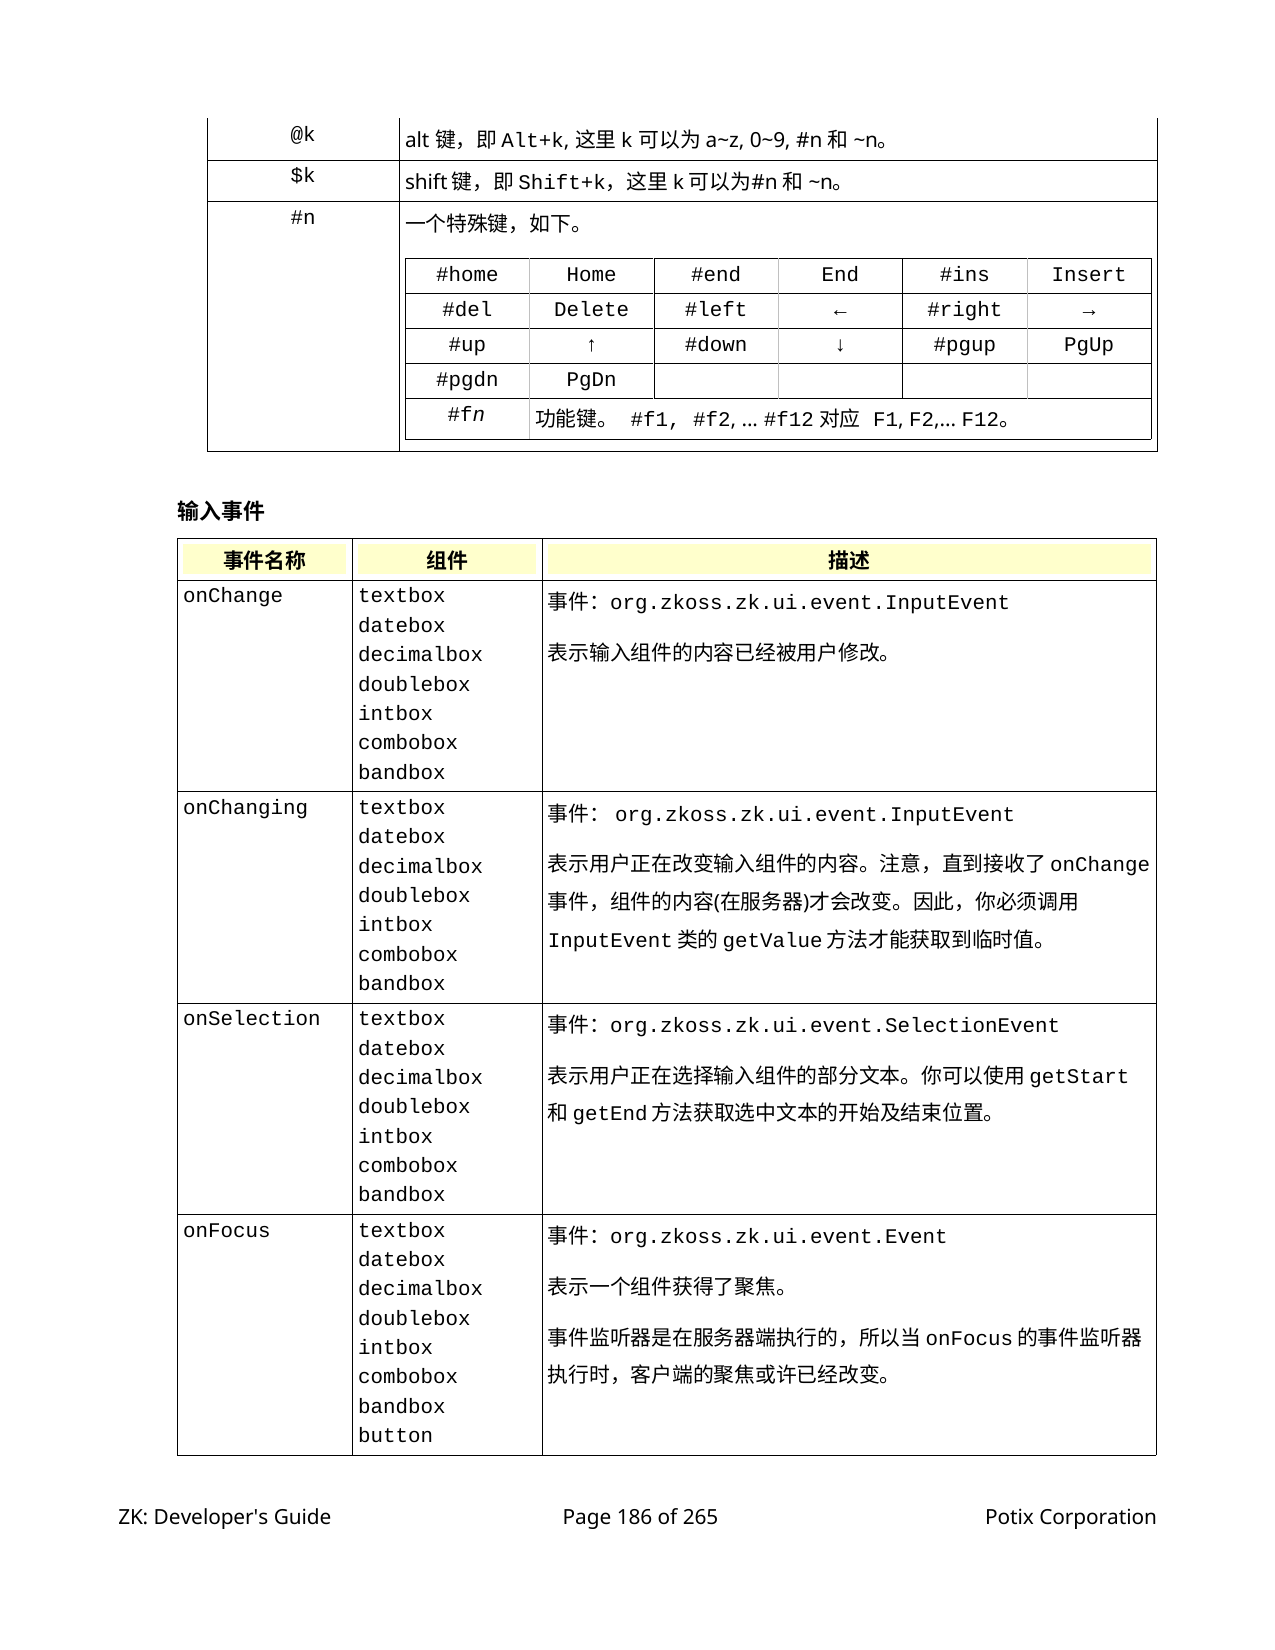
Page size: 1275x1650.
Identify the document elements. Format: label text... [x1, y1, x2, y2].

table_cell [1028, 364, 1151, 398]
table_cell @k [208, 118, 399, 160]
table_cell Delete [530, 294, 653, 328]
table_cell textbox datebox decimalbox doublebox intbox combobox bandbox button [353, 1215, 542, 1455]
table_cell ↓ [779, 329, 902, 363]
table_cell [655, 364, 778, 398]
table_cell #del [406, 294, 529, 328]
table_cell 功能键。 #f1, #f2, ... #f12 对应 F1, F2,... F12。 [530, 399, 1151, 439]
table_cell onChanging [178, 792, 352, 1003]
table_cell ↑ [530, 329, 653, 363]
table_header #ins [903, 259, 1027, 293]
table_cell #up [406, 329, 529, 363]
table_cell PgDn [530, 364, 653, 398]
table_cell shift键，即Shift+k，这里k可以为#n 和 ~n。 [400, 161, 1157, 201]
table_cell #fn [406, 399, 529, 439]
table_cell #right [903, 294, 1027, 328]
table_cell $k [208, 161, 399, 201]
table_cell ← [779, 294, 902, 328]
table_cell 一个特殊键，如下。 [400, 202, 1157, 451]
table_cell [779, 364, 902, 398]
table_cell onSelection [178, 1004, 352, 1214]
table_header #home [406, 259, 529, 293]
table_cell 事件：org.zkoss.zk.ui.event.Event 表示一个组件获得了聚焦。 事件监听器是在服务器端执行的，所以当onFocus的事件监听器执行时，客户端的聚焦或许已经改变。 [543, 1215, 1156, 1455]
table_cell alt 键，即Alt+k, 这里k 可以为 a~z, 0~9, #n 和 ~n。 [400, 118, 1157, 160]
table_cell [903, 364, 1027, 398]
table_header 描述 [543, 539, 1156, 580]
table_cell onChange [178, 581, 352, 791]
table_cell 事件：org.zkoss.zk.ui.event.SelectionEvent 表示用户正在选择输入组件的部分文本。你可以使用getStart和getEnd方法获取选中文本的开始及结束位置。 [543, 1004, 1156, 1214]
table_cell #pgdn [406, 364, 529, 398]
table_header Home [530, 259, 653, 293]
table_cell #down [655, 329, 778, 363]
table_header 事件名称 [178, 539, 352, 580]
table_cell #n [208, 202, 399, 451]
table_cell textbox datebox decimalbox doublebox intbox combobox bandbox [353, 1004, 542, 1214]
table_cell → [1028, 294, 1151, 328]
table_cell 事件：org.zkoss.zk.ui.event.InputEvent 表示输入组件的内容已经被用户修改。 [543, 581, 1156, 791]
table_header End [779, 259, 902, 293]
table_cell #left [655, 294, 778, 328]
table_header Insert [1028, 259, 1151, 293]
subtitle 输入事件 [177, 494, 1157, 526]
table_cell 事件： org.zkoss.zk.ui.event.InputEvent 表示用户正在改变输入组件的内容。注意，直到接收了onChange事件，组件的内容(在服务器)才会改变。因此，你必须调用InputEvent类的getValue方法才能获取到临时值。 [543, 792, 1156, 1003]
table_cell textbox datebox decimalbox doublebox intbox combobox bandbox [353, 792, 542, 1003]
table_cell #pgup [903, 329, 1027, 363]
table_header 组件 [353, 539, 542, 580]
table_cell onFocus [178, 1215, 352, 1455]
table_cell textbox datebox decimalbox doublebox intbox combobox bandbox [353, 581, 542, 791]
table_cell PgUp [1028, 329, 1151, 363]
table_header #end [655, 259, 778, 293]
